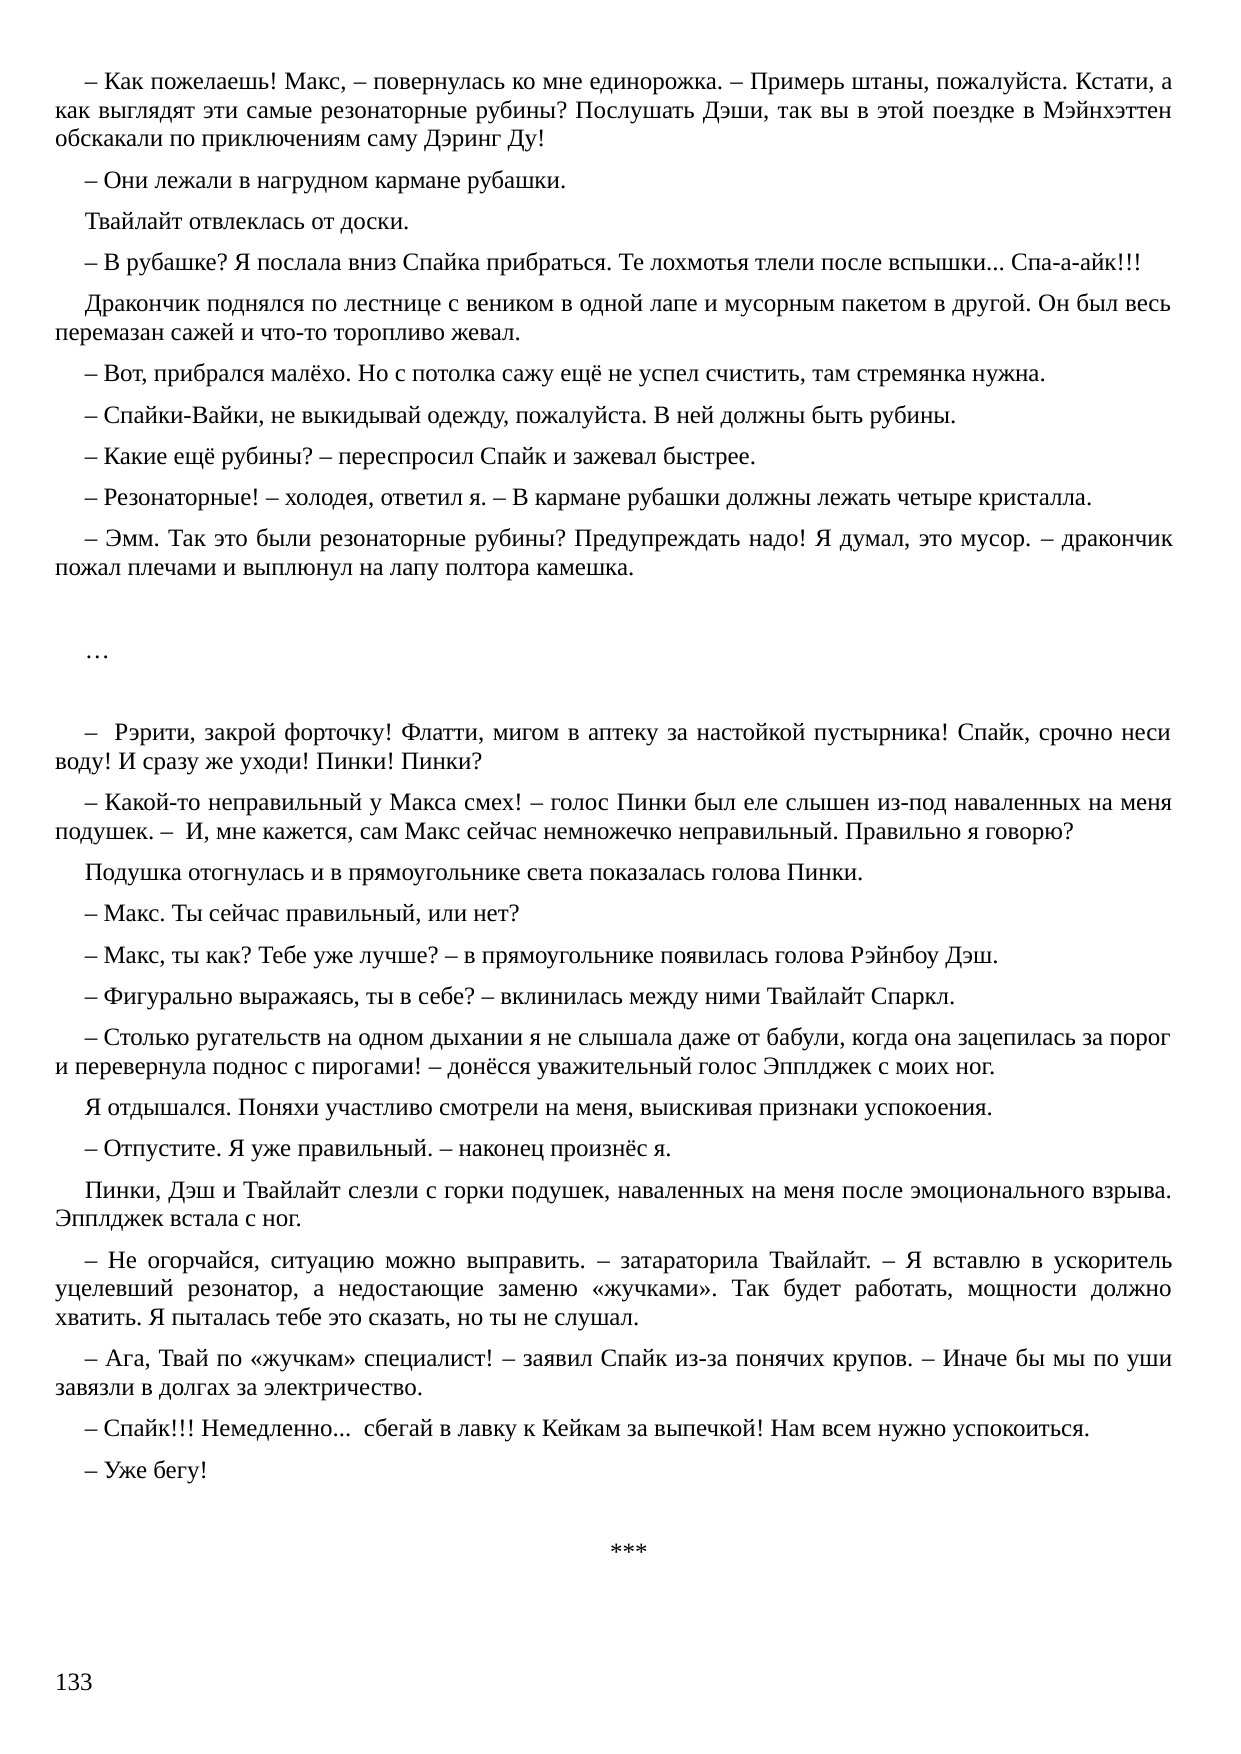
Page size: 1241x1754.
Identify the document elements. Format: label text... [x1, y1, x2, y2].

text – Отпустите. Я уже правильный. – наконец произнёс я. [55, 1133, 1173, 1162]
text – Они лежали в нагрудном кармане рубашки. [55, 165, 1173, 193]
text Подушка отогнулась и в прямоугольнике света показалась голова Пинки. [55, 857, 1173, 886]
text – Уже бегу! [55, 1455, 1173, 1483]
text – Рэрити, закрой форточку! Флатти, мигом в аптеку за настойкой пустырника! Спайк, срочно неси воду! И сразу же уходи! Пинки! Пинки? [55, 717, 1173, 775]
text … [55, 635, 1173, 663]
text – Спайк!!! Немедленно... сбегай в лавку к Кейкам за выпечкой! Нам всем нужно успокоиться. [55, 1413, 1173, 1442]
text Я отдышался. Поняхи участливо смотрели на меня, выискивая признаки успокоения. [55, 1092, 1173, 1121]
text – Как пожелаешь! Макс, – повернулась ко мне единорожка. – Примерь штаны, пожалуйста. Кстати, а как выглядят эти самые резонаторные рубины? Послушать Дэши, так вы в этой поездке в Мэйнхэттен обскакали по приключениям саму Дэринг Ду! [55, 66, 1173, 152]
text – Резонаторные! – холодея, ответил я. – В кармане рубашки должны лежать четыре кристалла. [55, 482, 1173, 511]
text – Фигурально выражаясь, ты в себе? – вклинилась между ними Твайлайт Спаркл. [55, 981, 1173, 1010]
text – Эмм. Так это были резонаторные рубины? Предупреждать надо! Я думал, это мусор. – дракончик пожал плечами и выплюнул на лапу полтора камешка. [55, 523, 1173, 581]
text Дракончик поднялся по лестнице с веником в одной лапе и мусорным пакетом в другой. Он был весь перемазан сажей и что-то торопливо жевал. [55, 288, 1173, 346]
text – Спайки-Вайки, не выкидывай одежду, пожалуйста. В ней должны быть рубины. [55, 400, 1173, 428]
text – Какие ещё рубины? – переспросил Спайк и зажевал быстрее. [55, 441, 1173, 470]
text – Вот, прибрался малёхо. Но с потолка сажу ещё не успел счистить, там стремянка нужна. [55, 358, 1173, 387]
text Пинки, Дэш и Твайлайт слезли с горки подушек, наваленных на меня после эмоционального взрыва. Эпплджек встала с ног. [55, 1175, 1173, 1232]
text – Ага, Твай по «жучкам» специалист! – заявил Спайк из-за понячих крупов. – Иначе бы мы по уши завязли в долгах за электричество. [55, 1343, 1173, 1401]
text – В рубашке? Я послала вниз Спайка прибраться. Те лохмотья тлели после вспышки... Спа-а-айк!!! [55, 247, 1173, 276]
text Твайлайт отвлеклась от доски. [55, 206, 1173, 235]
text – Макс, ты как? Тебе уже лучше? – в прямоугольнике появилась голова Рэйнбоу Дэш. [55, 940, 1173, 968]
text – Макс. Ты сейчас правильный, или нет? [55, 898, 1173, 927]
text – Какой-то неправильный у Макса смех! – голос Пинки был еле слышен из-под наваленных на меня подушек. – И, мне кажется, сам Макс сейчас немножечко неправильный. Правильно я говорю? [55, 787, 1173, 845]
text *** [55, 1537, 1173, 1566]
text – Столько ругательств на одном дыхании я не слышала даже от бабули, когда она зацепилась за порог и перевернула поднос с пирогами! – донёсся уважительный голос Эпплджек с моих ног. [55, 1022, 1173, 1080]
text – Не огорчайся, ситуацию можно выправить. – затараторила Твайлайт. – Я вставлю в ускоритель уцелевший резонатор, а недостающие заменю «жучками». Так будет работать, мощности должно хватить. Я пыталась тебе это сказать, но ты не слушал. [55, 1245, 1173, 1331]
